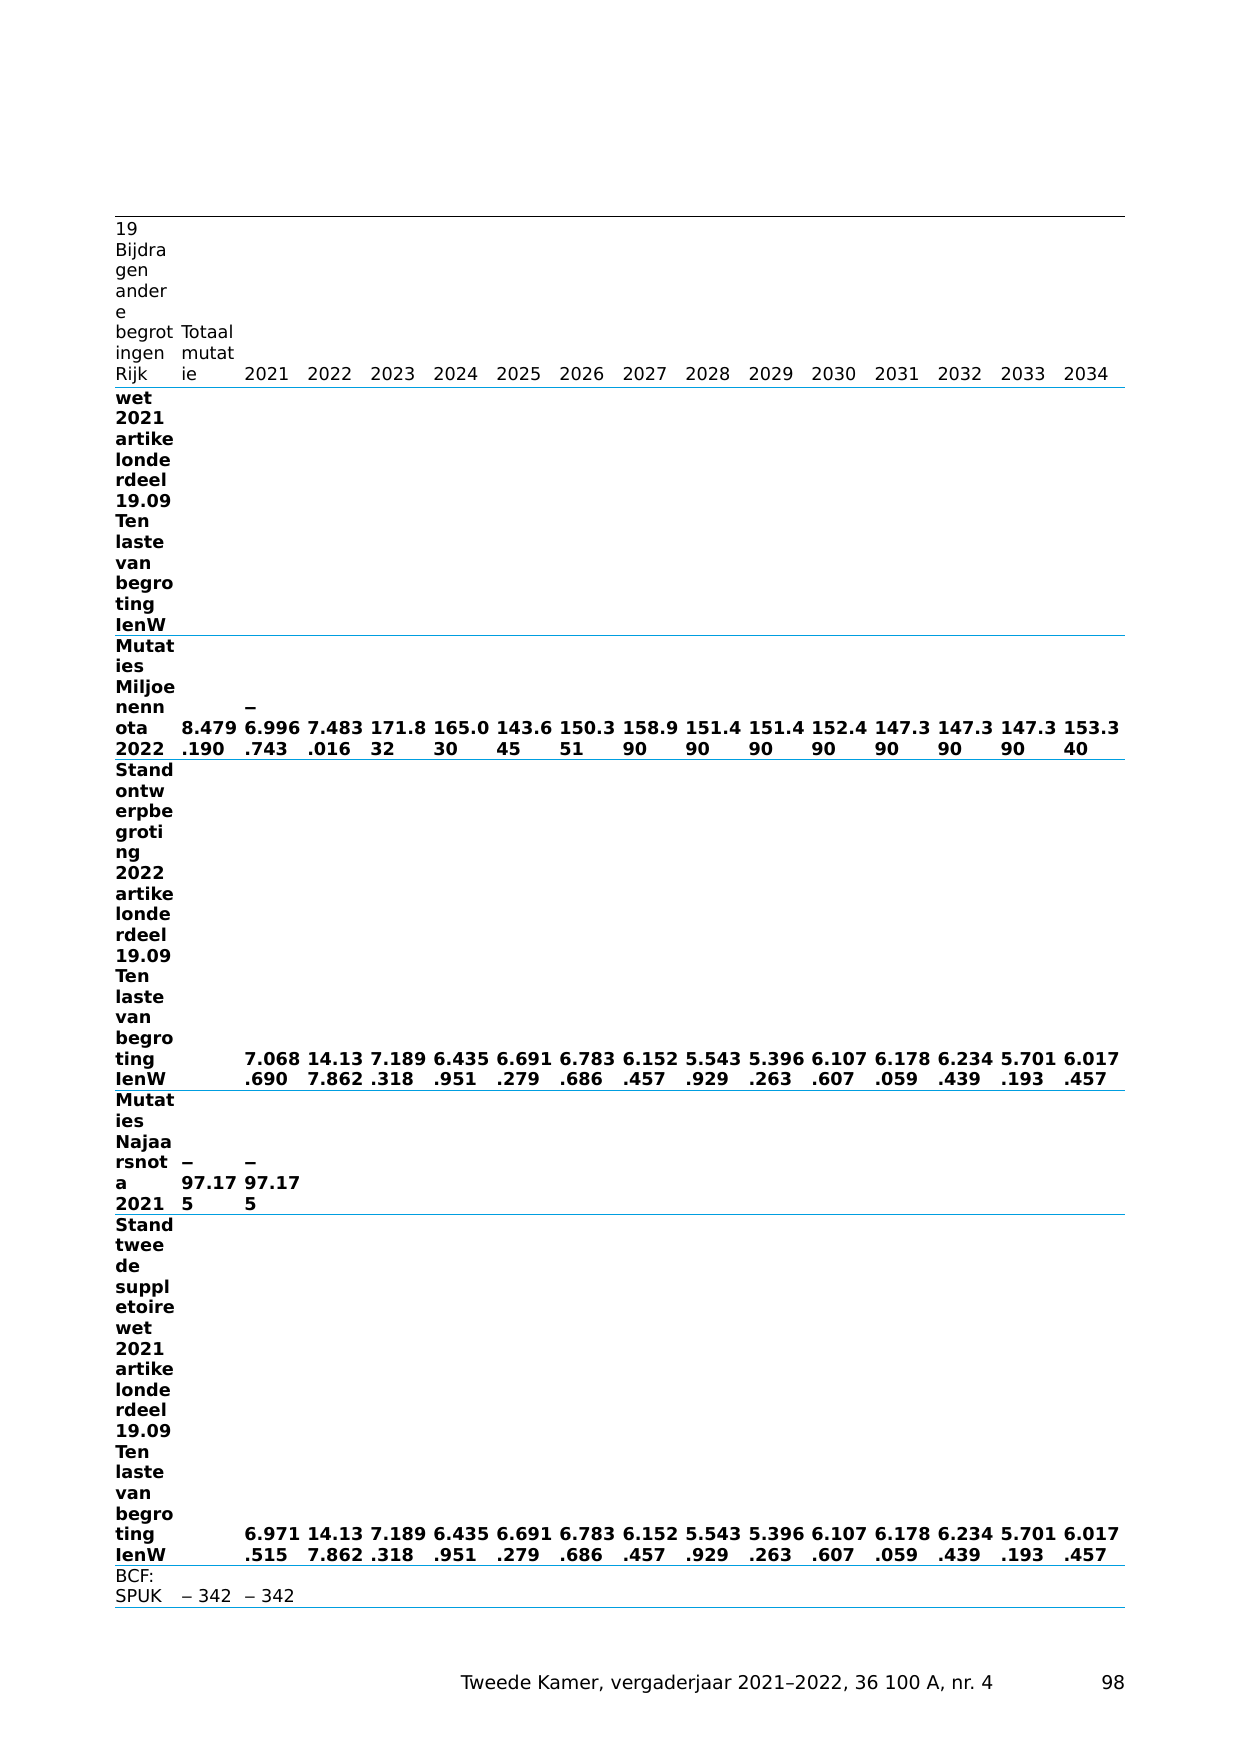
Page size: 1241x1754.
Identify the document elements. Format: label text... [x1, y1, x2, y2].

table_cell 2023 [367, 217, 430, 387]
table_cell [682, 1566, 745, 1607]
table_cell 5.543.929 [682, 1215, 745, 1565]
table_cell 7.068.690 [241, 760, 304, 1090]
table_cell 6.107.607 [808, 760, 871, 1090]
table_cell [871, 388, 934, 635]
table_cell [556, 1091, 619, 1214]
table_cell 5.701.193 [998, 1215, 1060, 1565]
table_cell [998, 1566, 1060, 1607]
table_cell [745, 1566, 808, 1607]
table_cell 6.234.439 [934, 760, 997, 1090]
table_cell 147.390 [871, 636, 934, 759]
table_cell 6.178.059 [871, 1215, 934, 1565]
table_cell [367, 1566, 430, 1607]
table_cell 153.340 [1060, 636, 1125, 759]
table_cell ‒ 342 [241, 1566, 304, 1607]
table_cell [430, 388, 493, 635]
table_cell [178, 388, 241, 635]
table_cell [556, 1566, 619, 1607]
table_cell [808, 1566, 871, 1607]
table_cell 5.701.193 [998, 760, 1060, 1090]
table_cell 6.783.686 [556, 1215, 619, 1565]
table_cell 6.234.439 [934, 1215, 997, 1565]
table_header Tabel 9 Artikel 19 Bijdragen andere begrotingen Rijk [115, 191, 1125, 216]
table_cell 151.490 [682, 636, 745, 759]
table_cell 6.017.457 [1060, 760, 1125, 1090]
table_cell [745, 1091, 808, 1214]
table_cell 5.396.263 [745, 760, 808, 1090]
table_cell 7.483.016 [304, 636, 367, 759]
table_cell [430, 1566, 493, 1607]
table_cell 2022 [304, 217, 367, 387]
table_cell 2025 [493, 217, 556, 387]
table_cell [493, 1091, 556, 1214]
table_cell [241, 388, 304, 635]
table_cell 6.783.686 [556, 760, 619, 1090]
table_cell ‒ 97.175 [178, 1091, 241, 1214]
table_cell 2027 [619, 217, 682, 387]
table_cell [367, 1091, 430, 1214]
table_cell 150.351 [556, 636, 619, 759]
table_cell 2028 [682, 217, 745, 387]
table_cell [871, 1566, 934, 1607]
table_cell 152.490 [808, 636, 871, 759]
table_cell 19 Bijdragen andere begrotingen Rijk [115, 217, 178, 387]
table_cell 2034 [1060, 217, 1125, 387]
table_cell ‒ 97.175 [241, 1091, 304, 1214]
table_cell [998, 388, 1060, 635]
table_cell 7.189.318 [367, 1215, 430, 1565]
table_cell 6.017.457 [1060, 1215, 1125, 1565]
table_cell ‒ 342 [178, 1566, 241, 1607]
table_cell 5.543.929 [682, 760, 745, 1090]
table_cell 6.152.457 [619, 1215, 682, 1565]
table_cell [304, 1091, 367, 1214]
table_cell 2033 [998, 217, 1060, 387]
table_cell 2021 [241, 217, 304, 387]
table_cell 158.990 [619, 636, 682, 759]
table_cell 5.396.263 [745, 1215, 808, 1565]
table_cell 165.030 [430, 636, 493, 759]
table_cell 6.435.951 [430, 760, 493, 1090]
table_cell [934, 1566, 997, 1607]
table_cell 6.435.951 [430, 1215, 493, 1565]
table_cell Stand ontwerpbegroting 2022 artikelonderdeel 19.09 Ten laste van begroting IenW [115, 760, 178, 1090]
table_cell Totaal mutatie [178, 217, 241, 387]
table_cell 7.189.318 [367, 760, 430, 1090]
table_cell Stand tweede suppletoire wet 2021 artikelonderdeel 19.09 Ten laste van begroting IenW [115, 1215, 178, 1565]
table_cell [493, 388, 556, 635]
table_cell [430, 1091, 493, 1214]
table_cell [682, 388, 745, 635]
table_cell [934, 388, 997, 635]
table_cell [682, 1091, 745, 1214]
table_cell 2031 [871, 217, 934, 387]
table_cell [556, 388, 619, 635]
table_cell [871, 1091, 934, 1214]
table_cell ‒ 6.996.743 [241, 636, 304, 759]
table_cell 6.152.457 [619, 760, 682, 1090]
table_cell 2030 [808, 217, 871, 387]
table_cell [808, 388, 871, 635]
table_cell 14.137.862 [304, 760, 367, 1090]
table_cell 8.479.190 [178, 636, 241, 759]
table_cell Mutaties Najaarsnota 2021 [115, 1091, 178, 1214]
table_cell 147.390 [998, 636, 1060, 759]
table_cell Mutaties Miljoenennota 2022 [115, 636, 178, 759]
table_cell 6.178.059 [871, 760, 934, 1090]
table_cell wet 2021 artikelonderdeel 19.09 Ten laste van begroting IenW [115, 388, 178, 635]
table_cell [493, 1566, 556, 1607]
table_cell [745, 388, 808, 635]
table_cell [178, 1215, 241, 1565]
table_cell [1060, 1091, 1125, 1214]
table_cell 147.390 [934, 636, 997, 759]
table_cell 2026 [556, 217, 619, 387]
table_cell [998, 1091, 1060, 1214]
table_cell [934, 1091, 997, 1214]
table_cell [619, 388, 682, 635]
table_cell 6.107.607 [808, 1215, 871, 1565]
table_cell [367, 388, 430, 635]
table_cell [178, 760, 241, 1090]
table_cell 14.137.862 [304, 1215, 367, 1565]
table_cell 151.490 [745, 636, 808, 759]
table_cell BCF: SPUK [115, 1566, 178, 1607]
table_cell 2024 [430, 217, 493, 387]
table_cell 171.832 [367, 636, 430, 759]
table_cell 6.691.279 [493, 760, 556, 1090]
table_cell 6.691.279 [493, 1215, 556, 1565]
table_cell 6.971.515 [241, 1215, 304, 1565]
table_cell [304, 388, 367, 635]
table_cell 2029 [745, 217, 808, 387]
table_cell 2032 [934, 217, 997, 387]
table_cell [808, 1091, 871, 1214]
table_cell [619, 1566, 682, 1607]
table_cell [304, 1566, 367, 1607]
table_cell [1060, 1566, 1125, 1607]
table_cell [619, 1091, 682, 1214]
table_cell 143.645 [493, 636, 556, 759]
table_cell [1060, 388, 1125, 635]
